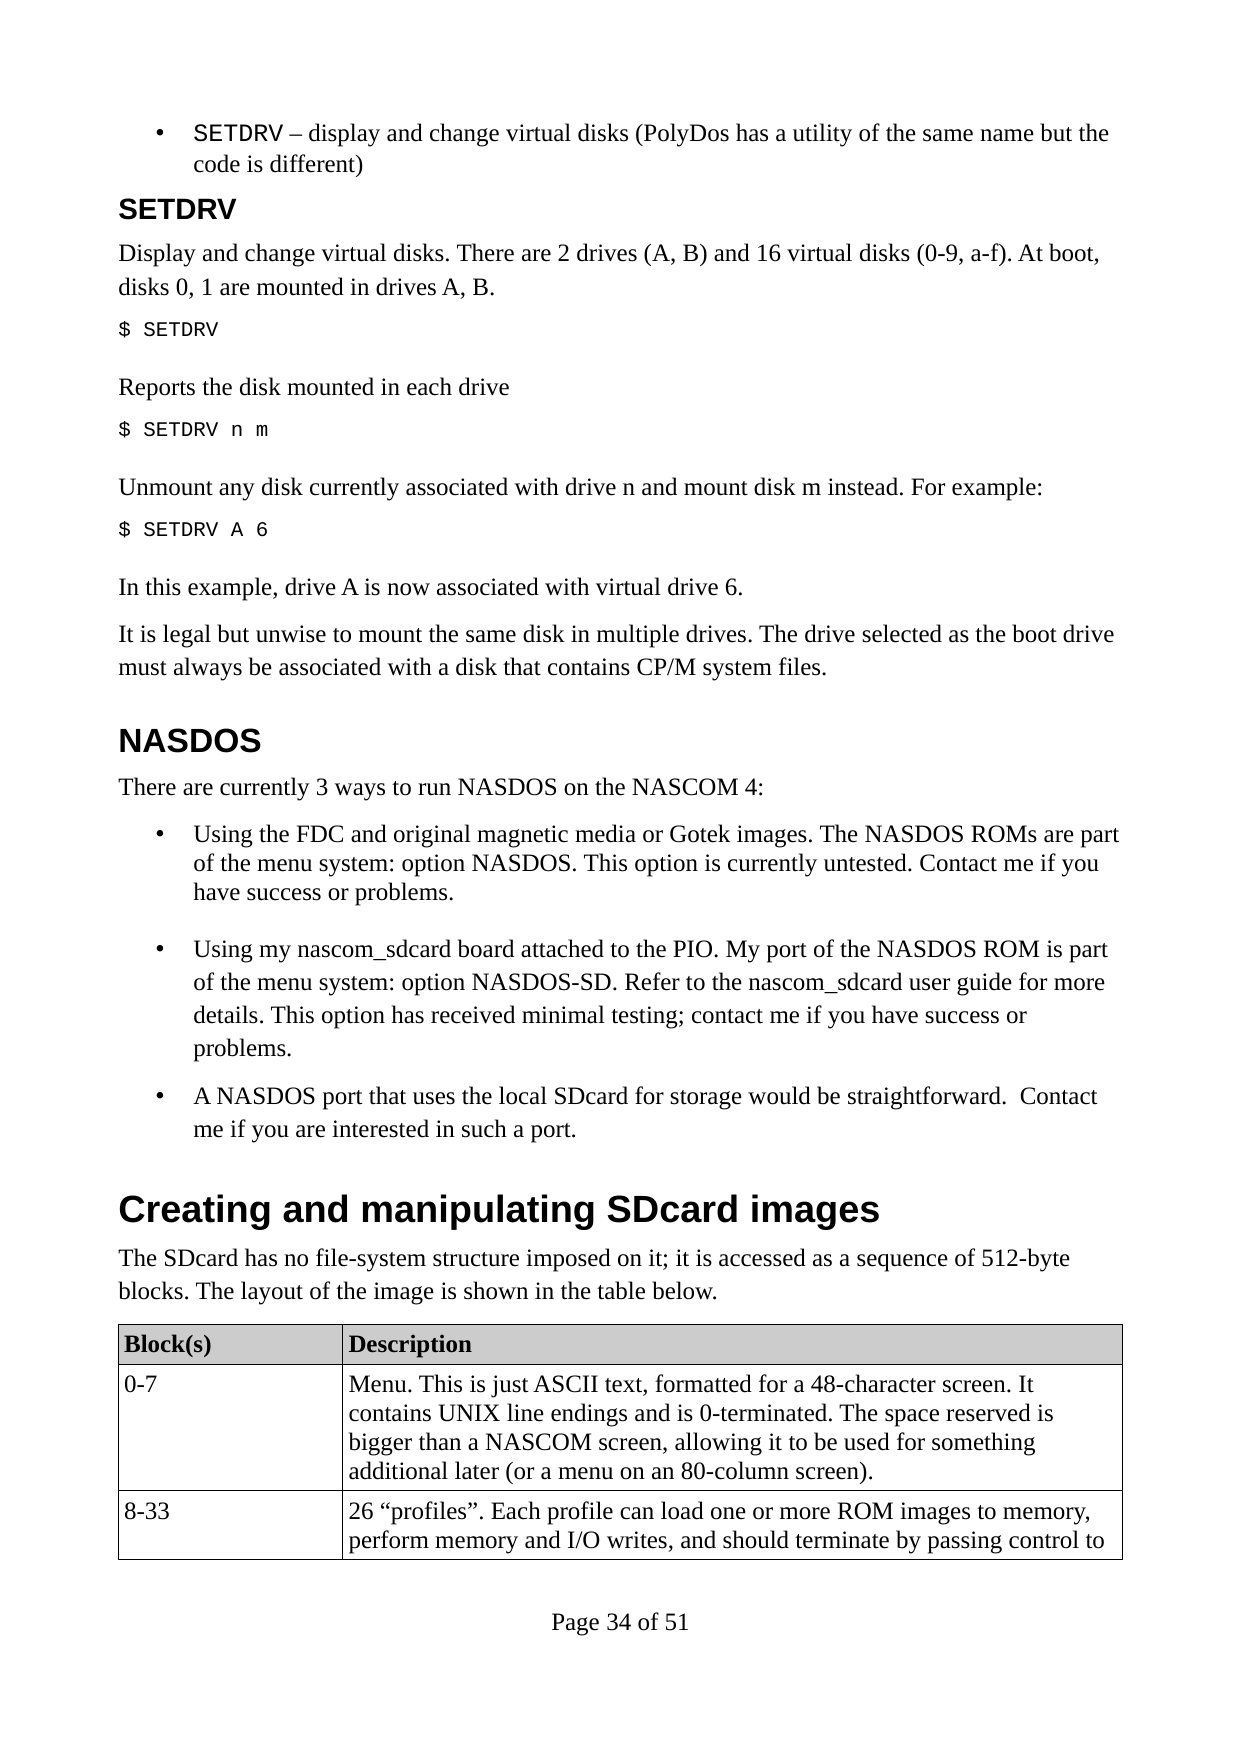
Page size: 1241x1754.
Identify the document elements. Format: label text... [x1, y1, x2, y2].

text There are currently 3 ways to run NASDOS on the NASCOM 4: [118, 772, 1122, 801]
subtitle SETDRV [118, 192, 1122, 226]
text $ SETDRV A 6 [118, 519, 1122, 543]
text Unmount any disk currently associated with drive n and mount disk m instead. For example: [118, 472, 1122, 500]
text It is legal but unwise to mount the same disk in multiple drives. The drive selected as the boot drive must always be associated with a disk that contains CP/M system files. [118, 619, 1122, 681]
table_cell Menu. This is just ASCII text, formatted for a 48-character screen. It contains UNIX line endings and is 0-terminated. The space reserved is bigger than a NASCOM screen, allowing it to be used for something additional later (or a menu on an 80-column screen). [343, 1365, 1122, 1490]
table_cell 26 “profiles”. Each profile can load one or more ROM images to memory, perform memory and I/O writes, and should terminate by passing control to [343, 1491, 1122, 1559]
text $ SETDRV [118, 319, 1122, 343]
table_header Description [343, 1325, 1122, 1364]
text $ SETDRV n m [118, 419, 1122, 443]
list Using my nascom_sdcard board attached to the PIO. My port of the NASDOS ROM is part of the menu system: option NASDOS-SD. Refer to the nascom_sdcard user guide for more details. This option has received minimal testing; contact me if you have success or problems. [156, 934, 1122, 1062]
subtitle Creating and manipulating SDcard images [118, 1187, 1122, 1230]
table_cell 8-33 [119, 1491, 342, 1559]
text Reports the disk mounted in each drive [118, 372, 1122, 400]
table_cell 0-7 [119, 1365, 342, 1490]
list SETDRV – display and change virtual disks (PolyDos has a utility of the same name but the code is different) [156, 118, 1122, 178]
text The SDcard has no file-system structure imposed on it; it is accessed as a sequence of 512-byte blocks. The layout of the image is shown in the table below. [118, 1243, 1122, 1304]
text Display and change virtual disks. There are 2 drives (A, B) and 16 virtual disks (0-9, a-f). At boot, disks 0, 1 are mounted in drives A, B. [118, 238, 1122, 300]
table_header Block(s) [119, 1325, 342, 1364]
subtitle NASDOS [118, 721, 1122, 759]
text In this example, drive A is now associated with virtual drive 6. [118, 572, 1122, 600]
list Using the FDC and original magnetic media or Gotek images. The NASDOS ROMs are part of the menu system: option NASDOS. This option is currently untested. Contact me if you have success or problems. [156, 819, 1122, 906]
list A NASDOS port that uses the local SDcard for storage would be straightforward. Contact me if you are interested in such a port. [156, 1081, 1122, 1143]
